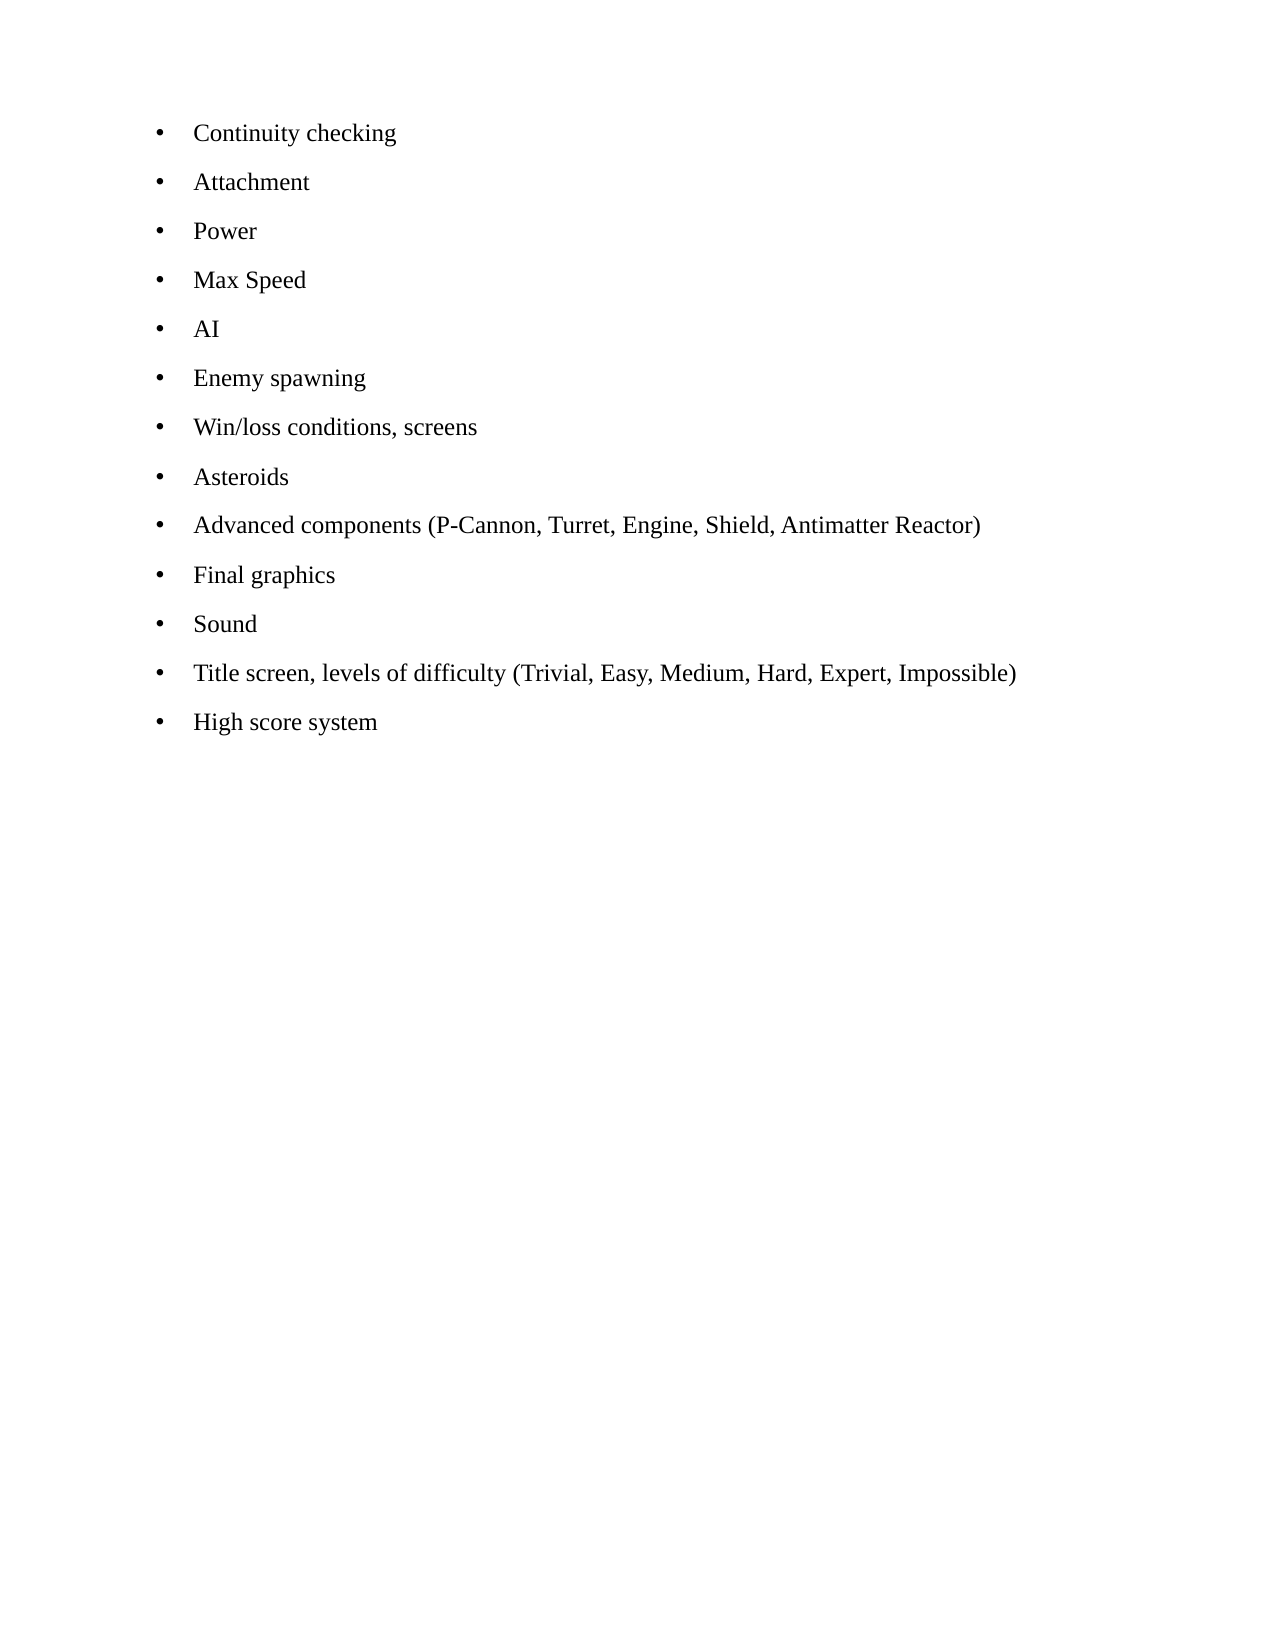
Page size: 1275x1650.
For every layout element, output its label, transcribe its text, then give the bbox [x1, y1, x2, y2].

list Win/loss conditions, screens [156, 412, 1157, 441]
list AI [156, 314, 1157, 343]
list Max Speed [156, 265, 1157, 294]
list Final graphics [156, 560, 1157, 588]
list Advanced components (P-Cannon, Turret, Engine, Shield, Antimatter Reactor) [156, 511, 1157, 539]
list Continuity checking [156, 118, 1157, 147]
list Attachment [156, 167, 1157, 196]
list Sound [156, 609, 1157, 637]
list High score system [156, 707, 1157, 736]
list Power [156, 216, 1157, 245]
list Title screen, levels of difficulty (Trivial, Easy, Medium, Hard, Expert, Impossible) [156, 658, 1157, 687]
list Enemy spawning [156, 363, 1157, 392]
list Asteroids [156, 462, 1157, 490]
